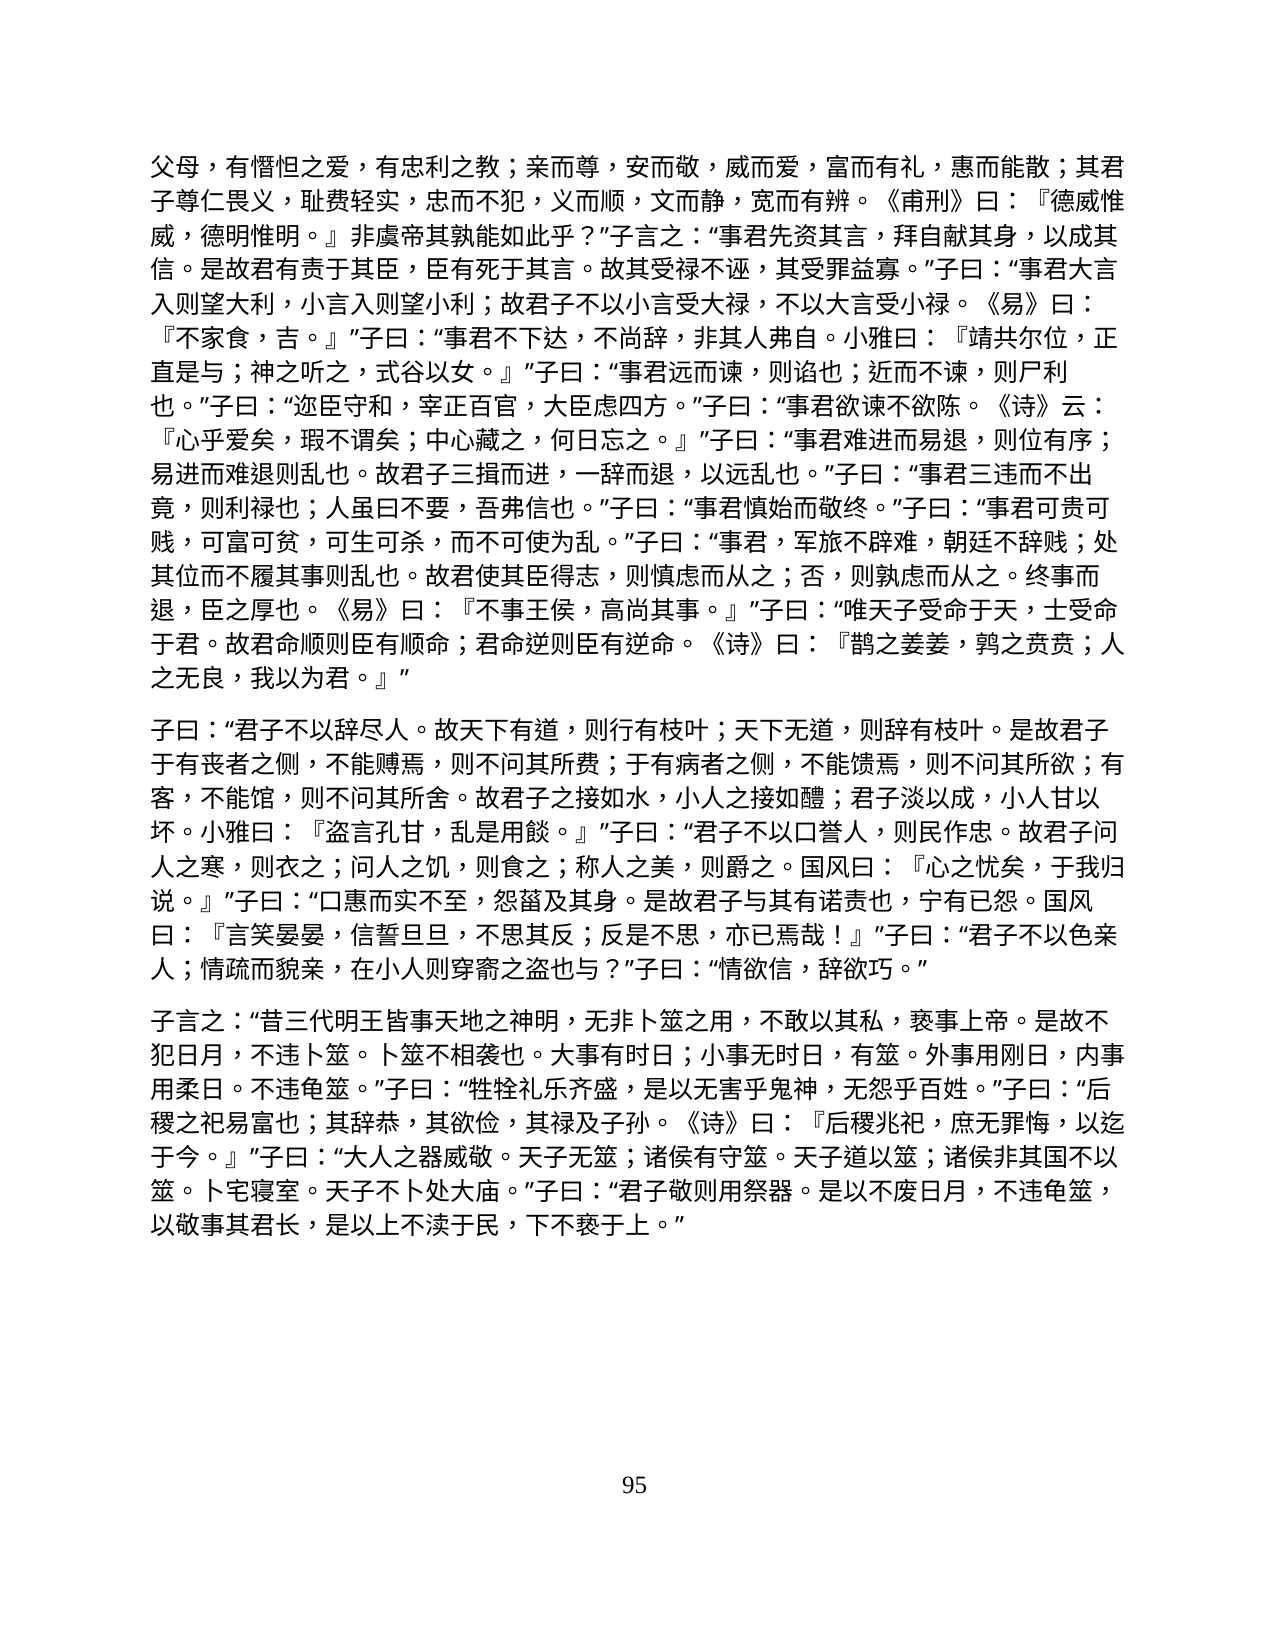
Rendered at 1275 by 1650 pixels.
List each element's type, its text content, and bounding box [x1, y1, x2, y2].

text 子言之：“昔三代明王皆事天地之神明，无非卜筮之用，不敢以其私，亵事上帝。是故不犯日月，不违卜筮。卜筮不相袭也。大事有时日；小事无时日，有筮。外事用刚日，内事用柔日。不违龟筮。”子曰：“牲牷礼乐齐盛，是以无害乎鬼神，无怨乎百姓。”子曰：“后稷之祀易富也；其辞恭，其欲俭，其禄及子孙。《诗》曰：『后稷兆祀，庶无罪悔，以迄于今。』”子曰：“大人之器威敬。天子无筮；诸侯有守筮。天子道以筮；诸侯非其国不以筮。卜宅寝室。天子不卜处大庙。”子曰：“君子敬则用祭器。是以不废日月，不违龟筮，以敬事其君长，是以上不渎于民，下不亵于上。” [150, 1003, 1125, 1242]
text 子曰：“君子不以辞尽人。故天下有道，则行有枝叶；天下无道，则辞有枝叶。是故君子于有丧者之侧，不能赙焉，则不问其所费；于有病者之侧，不能馈焉，则不问其所欲；有客，不能馆，则不问其所舍。故君子之接如水，小人之接如醴；君子淡以成，小人甘以坏。小雅曰：『盗言孔甘，乱是用餤。』”子曰：“君子不以口誉人，则民作忠。故君子问人之寒，则衣之；问人之饥，则食之；称人之美，则爵之。国风曰：『心之忧矣，于我归说。』”子曰：“口惠而实不至，怨菑及其身。是故君子与其有诺责也，宁有已怨。国风曰：『言笑晏晏，信誓旦旦，不思其反；反是不思，亦已焉哉！』”子曰：“君子不以色亲人；情疏而貌亲，在小人则穿窬之盗也与？”子曰：“情欲信，辞欲巧。” [150, 713, 1125, 985]
text 父母，有憯怛之爱，有忠利之教；亲而尊，安而敬，威而爱，富而有礼，惠而能散；其君子尊仁畏义，耻费轻实，忠而不犯，义而顺，文而静，宽而有辨。《甫刑》曰：『德威惟威，德明惟明。』非虞帝其孰能如此乎？”子言之：“事君先资其言，拜自献其身，以成其信。是故君有责于其臣，臣有死于其言。故其受禄不诬，其受罪益寡。”子曰：“事君大言入则望大利，小言入则望小利；故君子不以小言受大禄，不以大言受小禄。《易》曰：『不家食，吉。』”子曰：“事君不下达，不尚辞，非其人弗自。小雅曰：『靖共尔位，正直是与；神之听之，式谷以女。』”子曰：“事君远而谏，则谄也；近而不谏，则尸利也。”子曰：“迩臣守和，宰正百官，大臣虑四方。”子曰：“事君欲谏不欲陈。《诗》云：『心乎爱矣，瑕不谓矣；中心藏之，何日忘之。』”子曰：“事君难进而易退，则位有序；易进而难退则乱也。故君子三揖而进，一辞而退，以远乱也。”子曰：“事君三违而不出竟，则利禄也；人虽曰不要，吾弗信也。”子曰：“事君慎始而敬终。”子曰：“事君可贵可贱，可富可贫，可生可杀，而不可使为乱。”子曰：“事君，军旅不辟难，朝廷不辞贱；处其位而不履其事则乱也。故君使其臣得志，则慎虑而从之；否，则孰虑而从之。终事而退，臣之厚也。《易》曰：『不事王侯，高尚其事。』”子曰：“唯天子受命于天，士受命于君。故君命顺则臣有顺命；君命逆则臣有逆命。《诗》曰：『鹊之姜姜，鹑之贲贲；人之无良，我以为君。』” [150, 150, 1125, 695]
